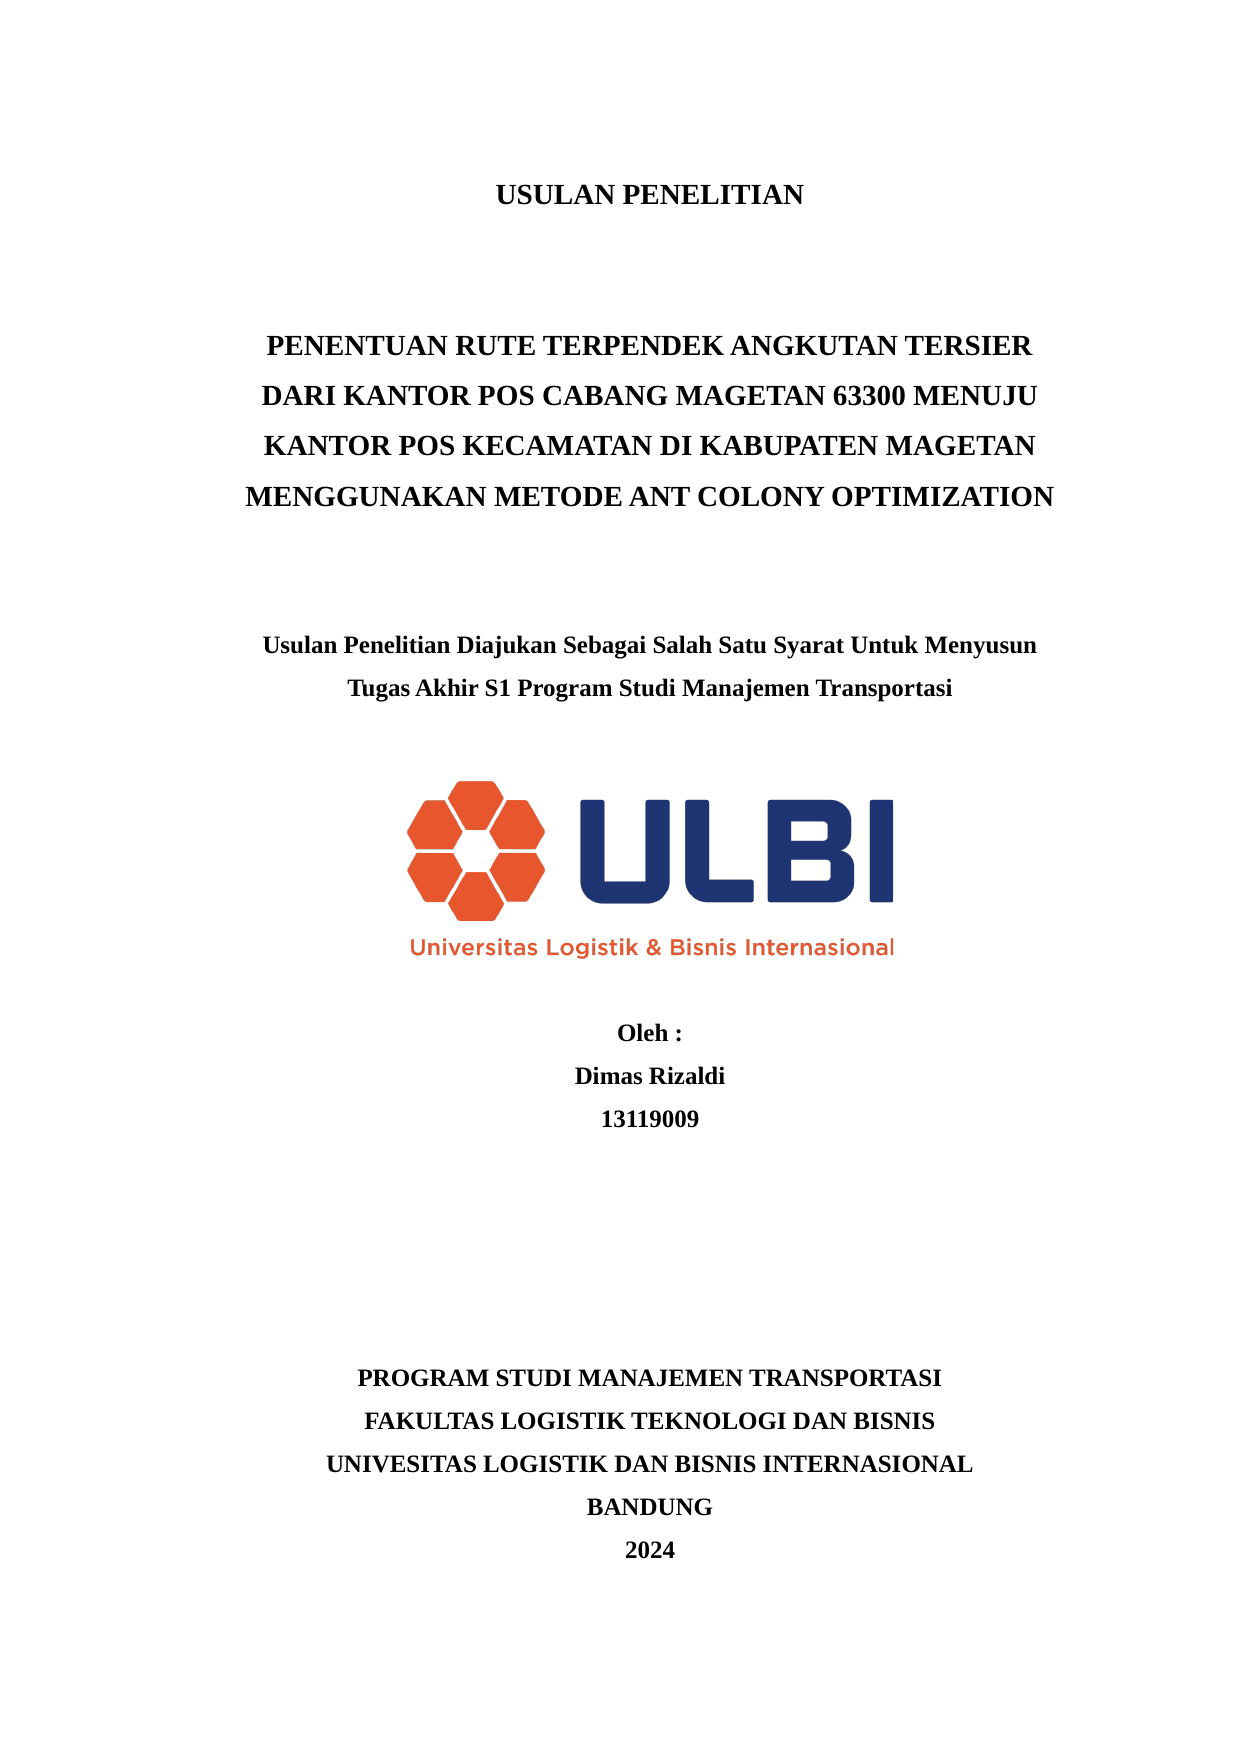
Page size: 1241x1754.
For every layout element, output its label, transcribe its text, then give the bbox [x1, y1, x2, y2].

text PROGRAM STUDI MANAJEMEN TRANSPORTASI [236, 1363, 1063, 1392]
text 13119009 [236, 1104, 1063, 1133]
text Dimas Rizaldi [236, 1061, 1063, 1090]
text 2024 [236, 1535, 1063, 1564]
text USULAN PENELITIAN [236, 177, 1063, 211]
text FAKULTAS LOGISTIK TEKNOLOGI DAN BISNIS [236, 1406, 1063, 1435]
picture [407, 781, 894, 959]
text PENENTUAN RUTE TERPENDEK ANGKUTAN TERSIER DARI KANTOR POS CABANG MAGETAN 63300 MENUJU KANTOR POS KECAMATAN DI KABUPATEN MAGETAN MENGGUNAKAN METODE ANT COLONY OPTIMIZATION [236, 328, 1063, 512]
text UNIVESITAS LOGISTIK DAN BISNIS INTERNASIONAL [236, 1449, 1063, 1478]
text Oleh : [236, 1018, 1063, 1047]
text Usulan Penelitian Diajukan Sebagai Salah Satu Syarat Untuk Menyusun Tugas Akhir S1 Program Studi Manajemen Transportasi [236, 630, 1063, 702]
text BANDUNG [236, 1492, 1063, 1521]
